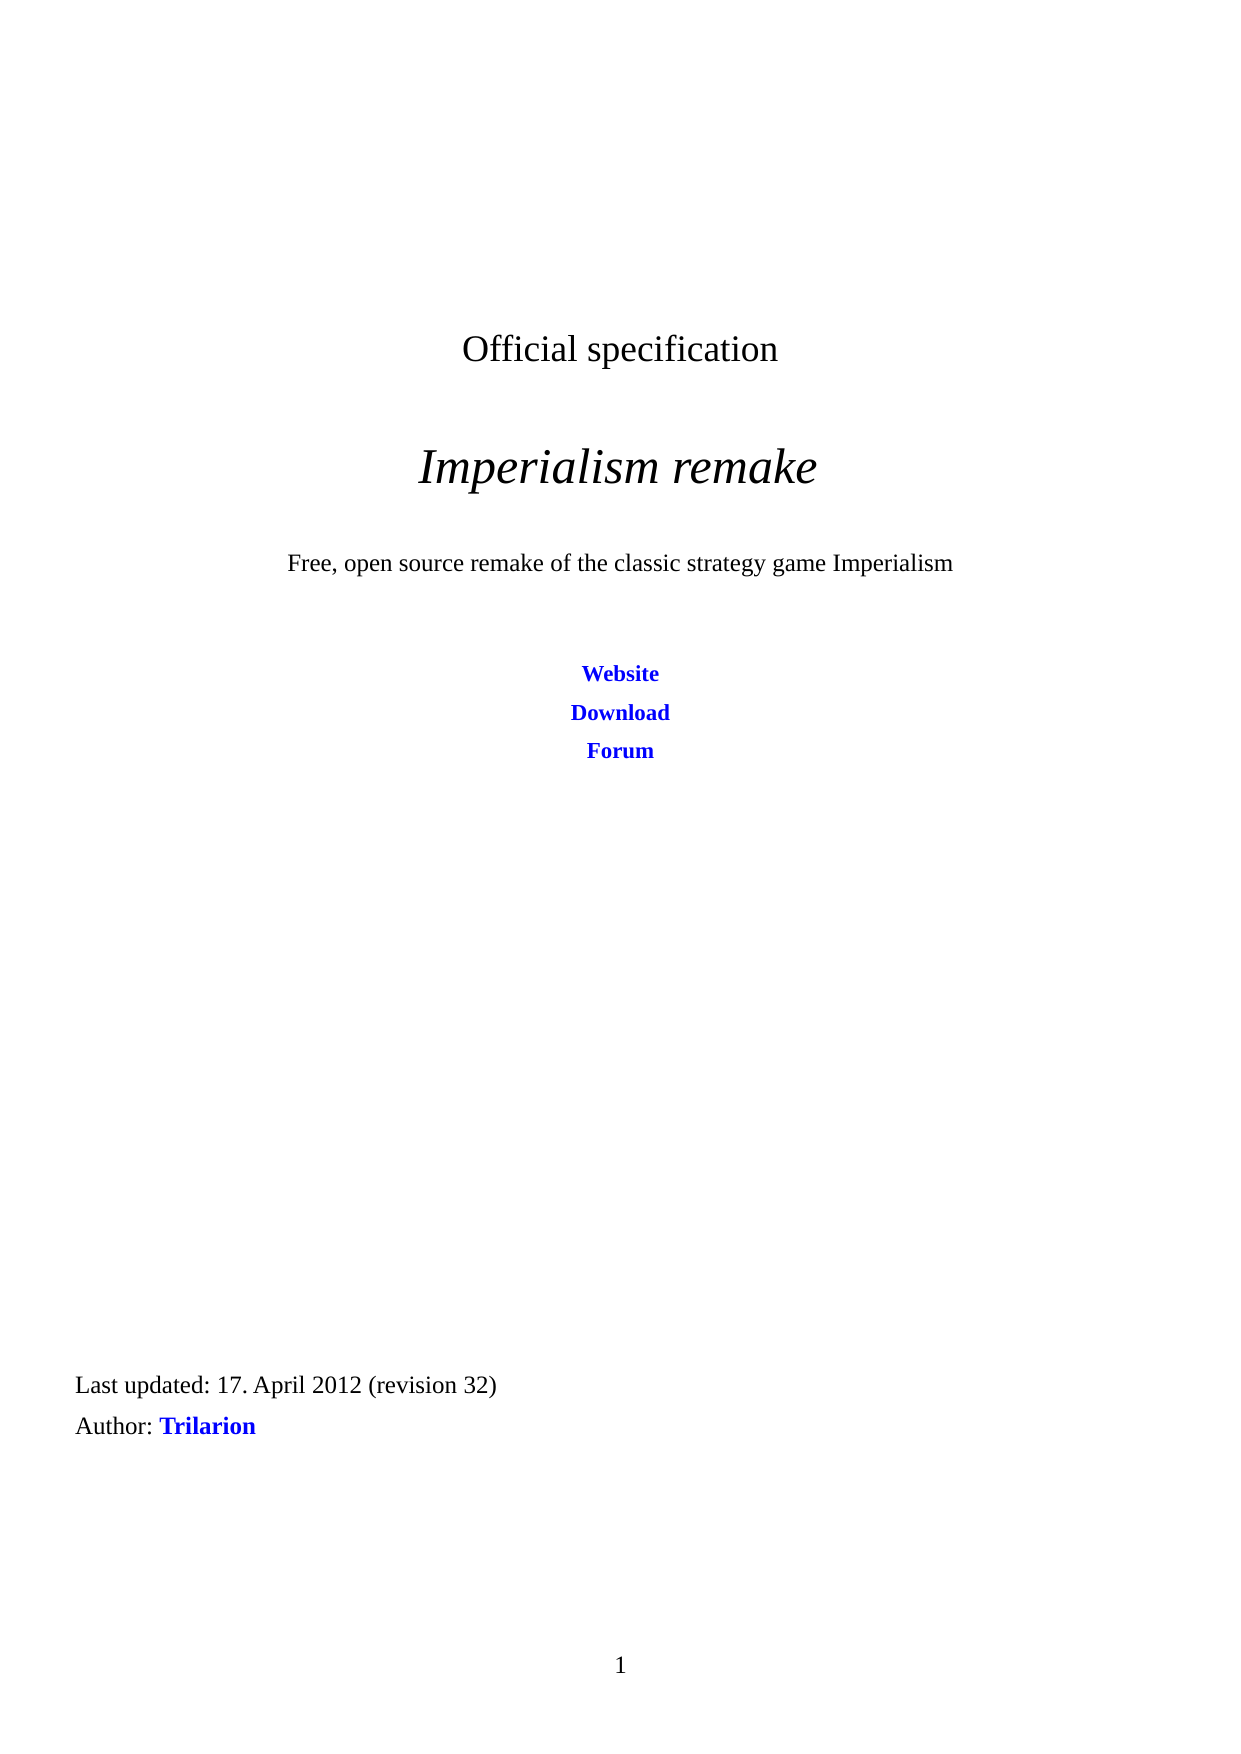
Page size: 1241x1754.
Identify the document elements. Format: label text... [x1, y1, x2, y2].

text Free, open source remake of the classic strategy game Imperialism [75, 548, 1166, 577]
text Website [75, 660, 1166, 686]
text Official specification [75, 326, 1166, 369]
text Download [75, 698, 1166, 725]
text Last updated: 17. April 2012 (revision 32) [75, 1370, 1166, 1399]
text Imperialism remake [75, 437, 1166, 495]
text Author: Trilarion [75, 1411, 1166, 1440]
text Forum [75, 737, 1166, 764]
